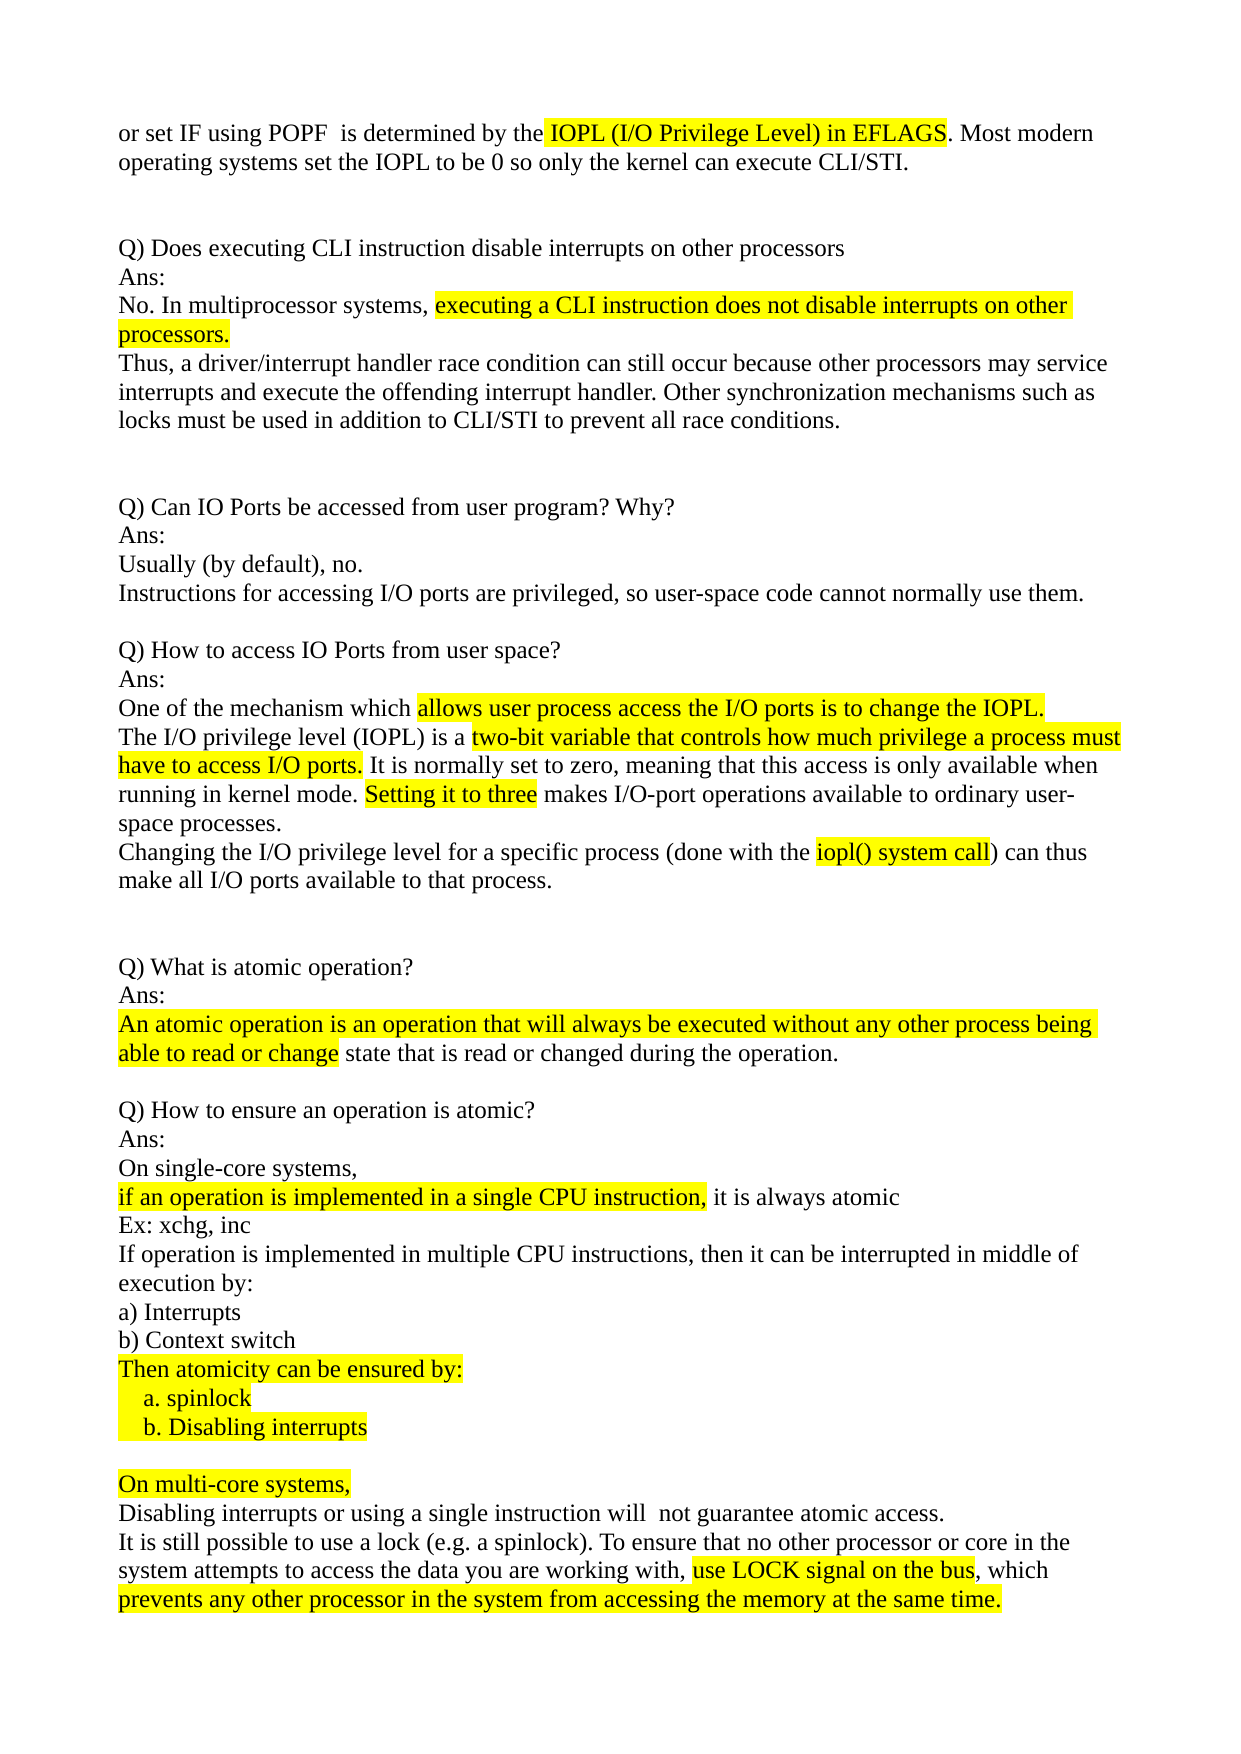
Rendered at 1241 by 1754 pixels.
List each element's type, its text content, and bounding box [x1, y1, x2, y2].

text Ans: [118, 1124, 1122, 1153]
text Q) How to access IO Ports from user space? [118, 636, 1122, 664]
text The I/O privilege level (IOPL) is a two-bit variable that controls how much privilege a process must have to access I/O ports. It is normally set to zero, meaning that this access is only available when running in kernel mode. Setting it to three makes I/O-port operations available to ordinary user-space processes. [118, 722, 1122, 837]
text Q) Can IO Ports be accessed from user program? Why? [118, 492, 1122, 521]
text if an operation is implemented in a single CPU instruction, it is always atomic [118, 1182, 1122, 1211]
text Ans: [118, 521, 1122, 549]
text Then atomicity can be ensured by: [118, 1354, 1122, 1383]
text One of the mechanism which allows user process access the I/O ports is to change the IOPL. [118, 693, 1122, 722]
text Thus, a driver/interrupt handler race condition can still occur because other processors may service interrupts and execute the offending interrupt handler. Other synchronization mechanisms such as locks must be used in addition to CLI/STI to prevent all race conditions. [118, 348, 1122, 434]
text It is still possible to use a lock (e.g. a spinlock). To ensure that no other processor or core in the system attempts to access the data you are working with, use LOCK signal on the bus, which prevents any other processor in the system from accessing the memory at the same time. [118, 1527, 1122, 1613]
text a. spinlock [118, 1383, 1122, 1412]
text or set IF using POPF is determined by the IOPL (I/O Privilege Level) in EFLAGS. Most modern operating systems set the IOPL to be 0 so only the kernel can execute CLI/STI. [118, 118, 1122, 176]
text Changing the I/O privilege level for a specific process (done with the iopl() system call) can thus make all I/O ports available to that process. [118, 837, 1122, 894]
text Disabling interrupts or using a single instruction will not guarantee atomic access. [118, 1498, 1122, 1527]
text No. In multiprocessor systems, executing a CLI instruction does not disable interrupts on other processors. [118, 291, 1122, 348]
text Q) Does executing CLI instruction disable interrupts on other processors [118, 233, 1122, 262]
text a) Interrupts [118, 1297, 1122, 1326]
text Q) How to ensure an operation is atomic? [118, 1096, 1122, 1124]
text On single-core systems, [118, 1153, 1122, 1182]
text An atomic operation is an operation that will always be executed without any other process being able to read or change state that is read or changed during the operation. [118, 1009, 1122, 1067]
text b. Disabling interrupts [118, 1412, 1122, 1441]
text Ans: [118, 664, 1122, 693]
text b) Context switch [118, 1326, 1122, 1354]
text Instructions for accessing I/O ports are privileged, so user-space code cannot normally use them. [118, 578, 1122, 607]
text Q) What is atomic operation? [118, 952, 1122, 981]
text Ex: xchg, inc [118, 1211, 1122, 1239]
text On multi-core systems, [118, 1469, 1122, 1498]
text Ans: [118, 981, 1122, 1009]
text If operation is implemented in multiple CPU instructions, then it can be interrupted in middle of execution by: [118, 1239, 1122, 1297]
text Ans: [118, 262, 1122, 291]
text Usually (by default), no. [118, 549, 1122, 578]
